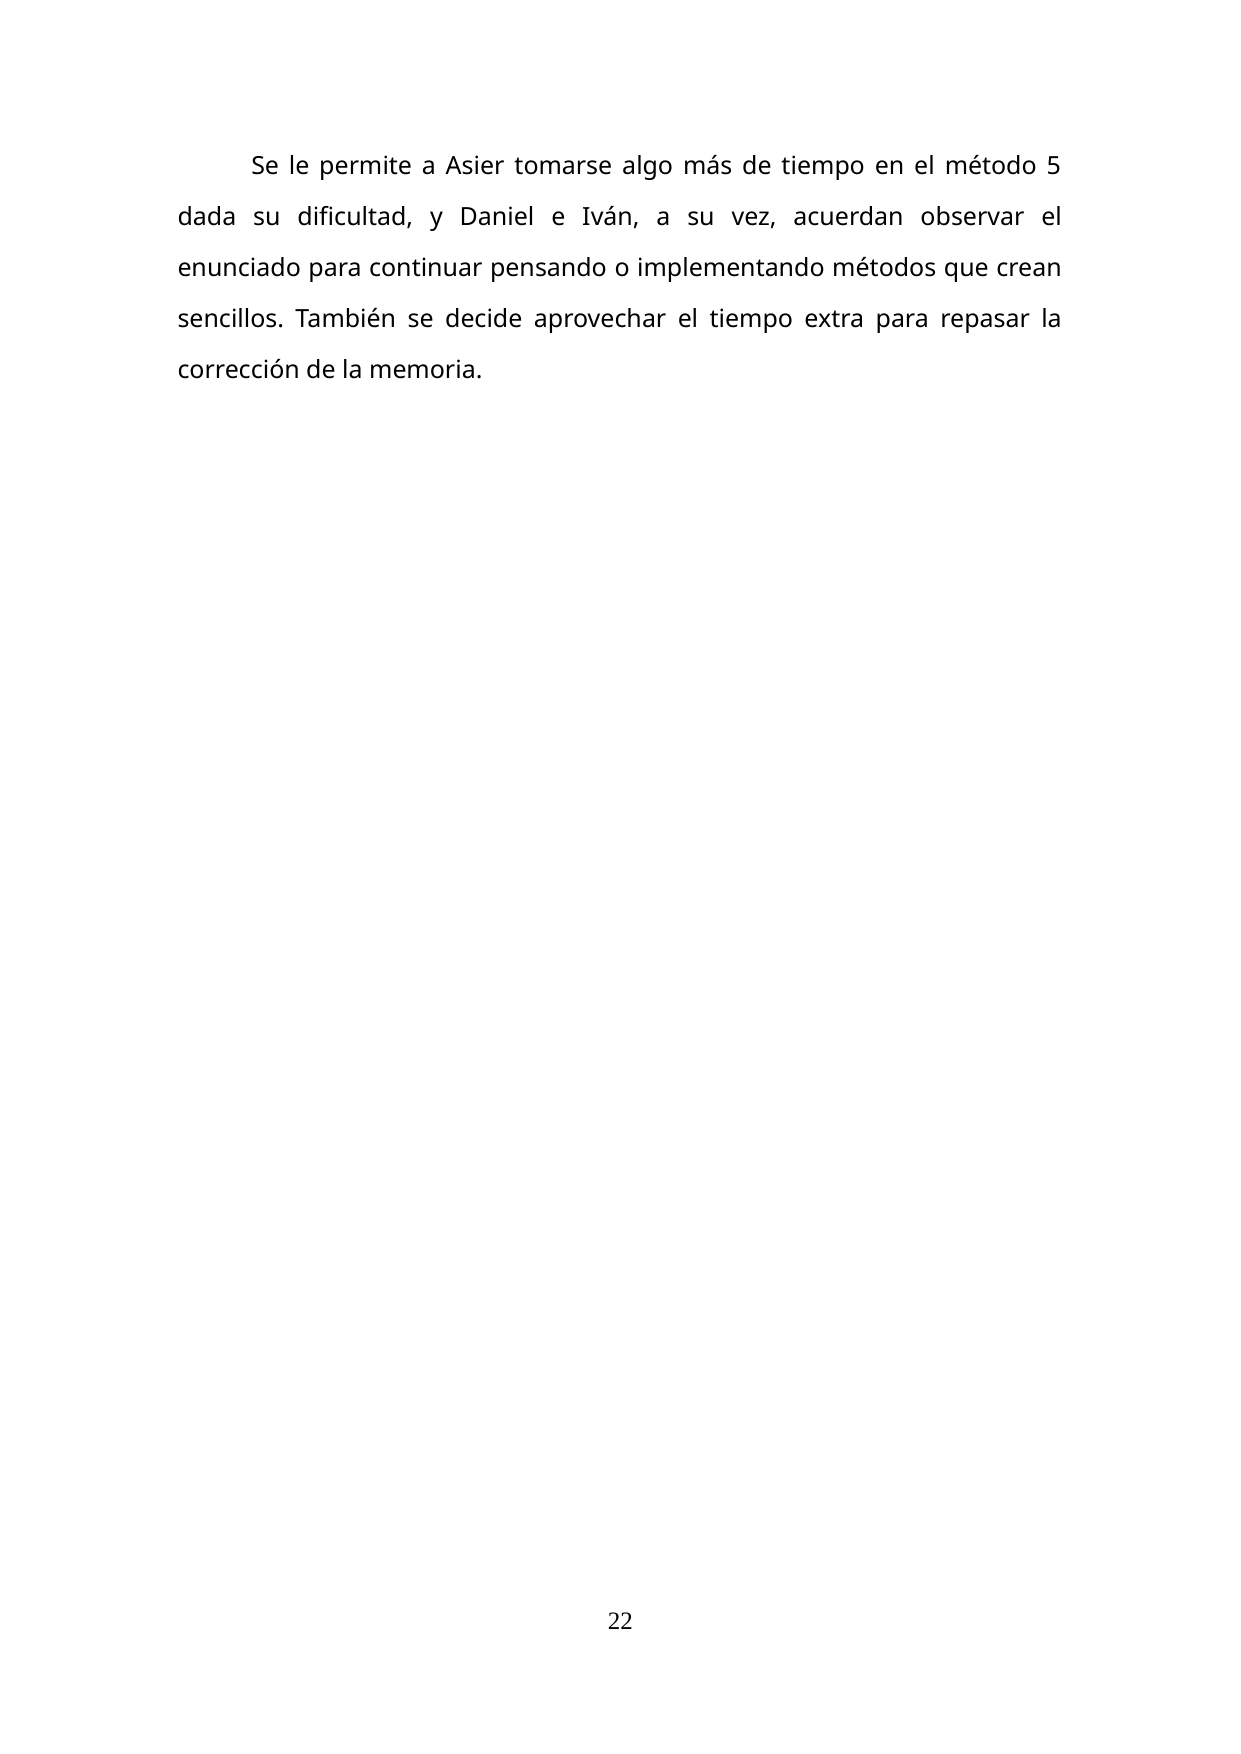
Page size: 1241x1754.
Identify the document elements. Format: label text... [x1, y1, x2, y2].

text Se le permite a Asier tomarse algo más de tiempo en el método 5 dada su dificultad, y Daniel e Iván, a su vez, acuerdan observar el enunciado para continuar pensando o implementando métodos que crean sencillos. También se decide aprovechar el tiempo extra para repasar la corrección de la memoria. [177, 148, 1063, 386]
